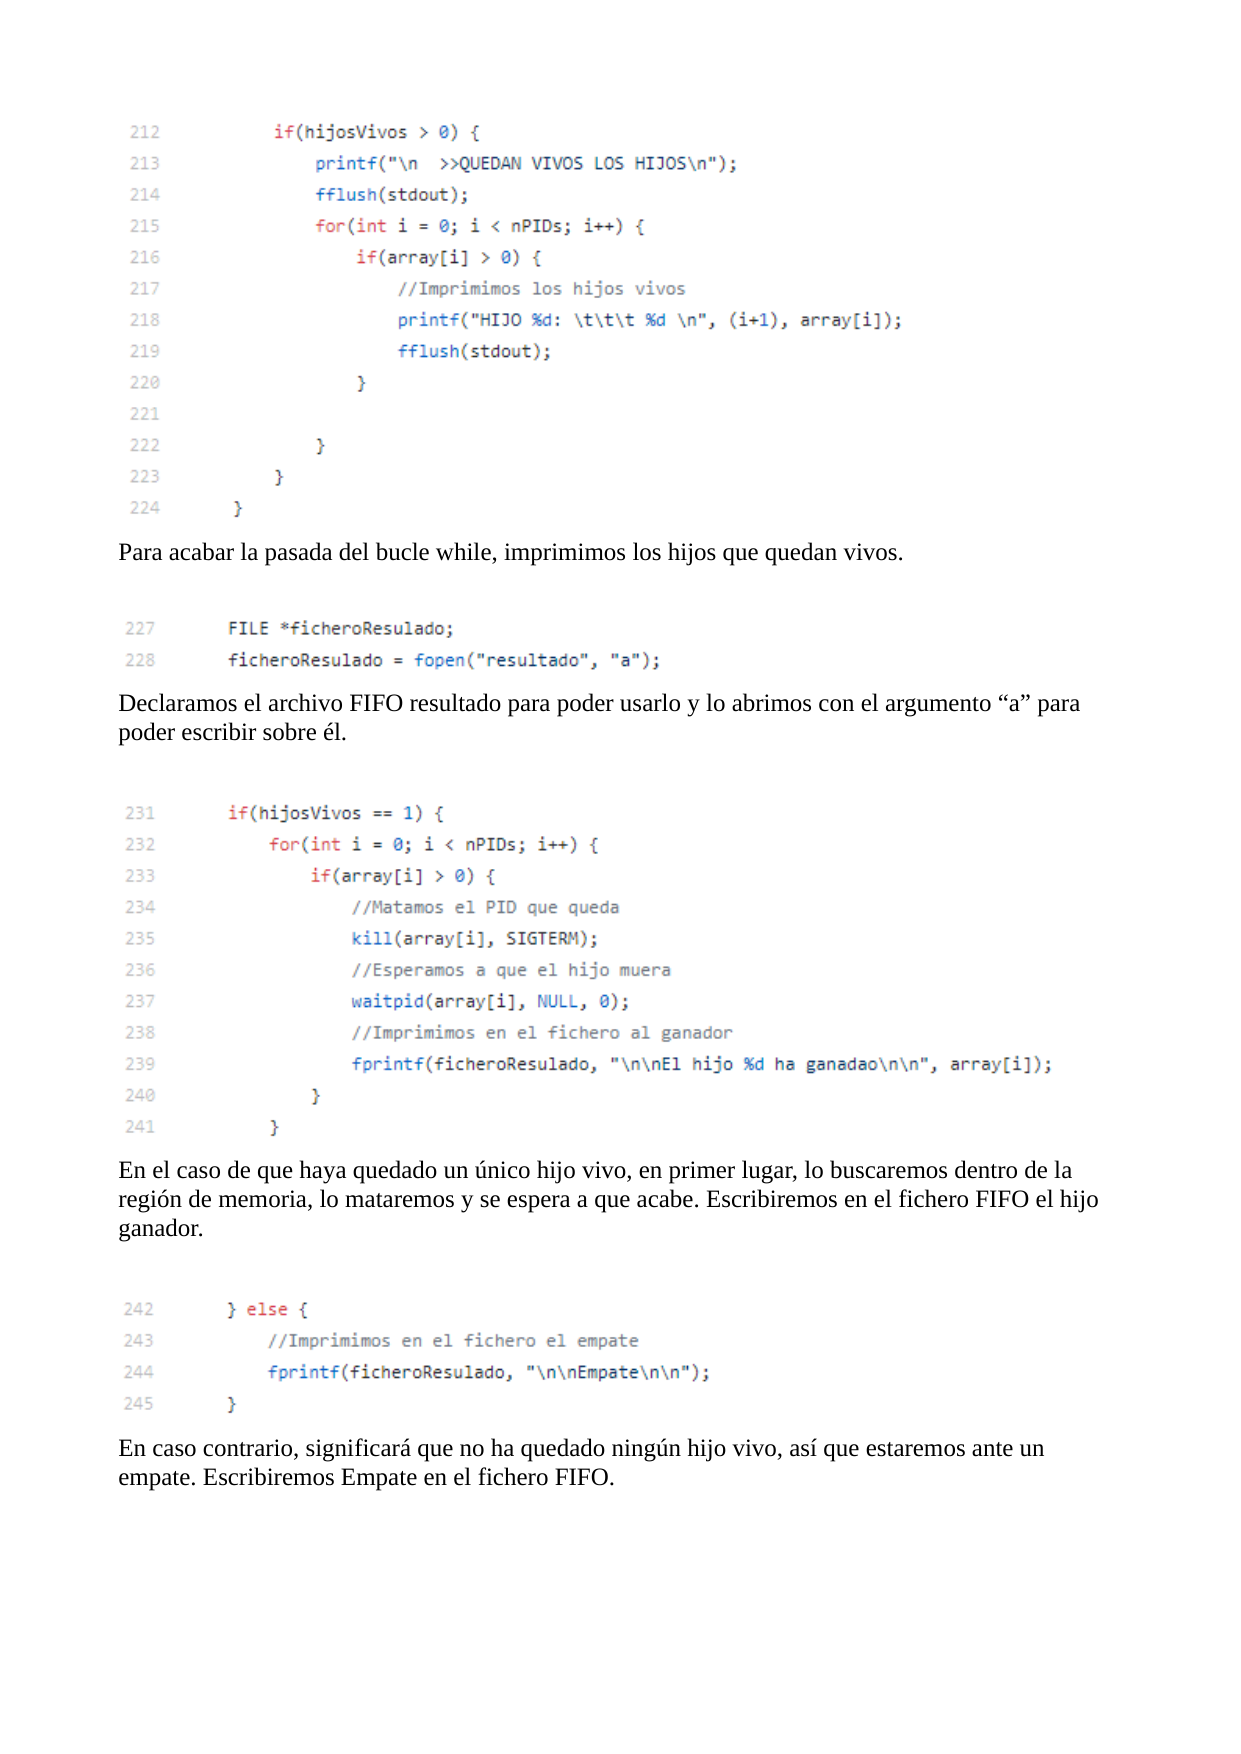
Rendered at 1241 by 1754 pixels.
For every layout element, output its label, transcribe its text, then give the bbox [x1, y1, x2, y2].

text Declaramos el archivo FIFO resultado para poder usarlo y lo abrimos con el argumento “a” para poder escribir sobre él. [118, 688, 1122, 746]
text En caso contrario, significará que no ha quedado ningún hijo vivo, así que estaremos ante un empate. Escribiremos Empate en el fichero FIFO. [118, 1433, 1122, 1491]
text Para acabar la pasada del bucle while, imprimimos los hijos que quedan vivos. [118, 537, 1122, 566]
text En el caso de que haya quedado un único hijo vivo, en primer lugar, lo buscaremos dentro de la región de memoria, lo mataremos y se espera a que acabe. Escribiremos en el fichero FIFO el hijo ganador. [118, 1156, 1122, 1242]
